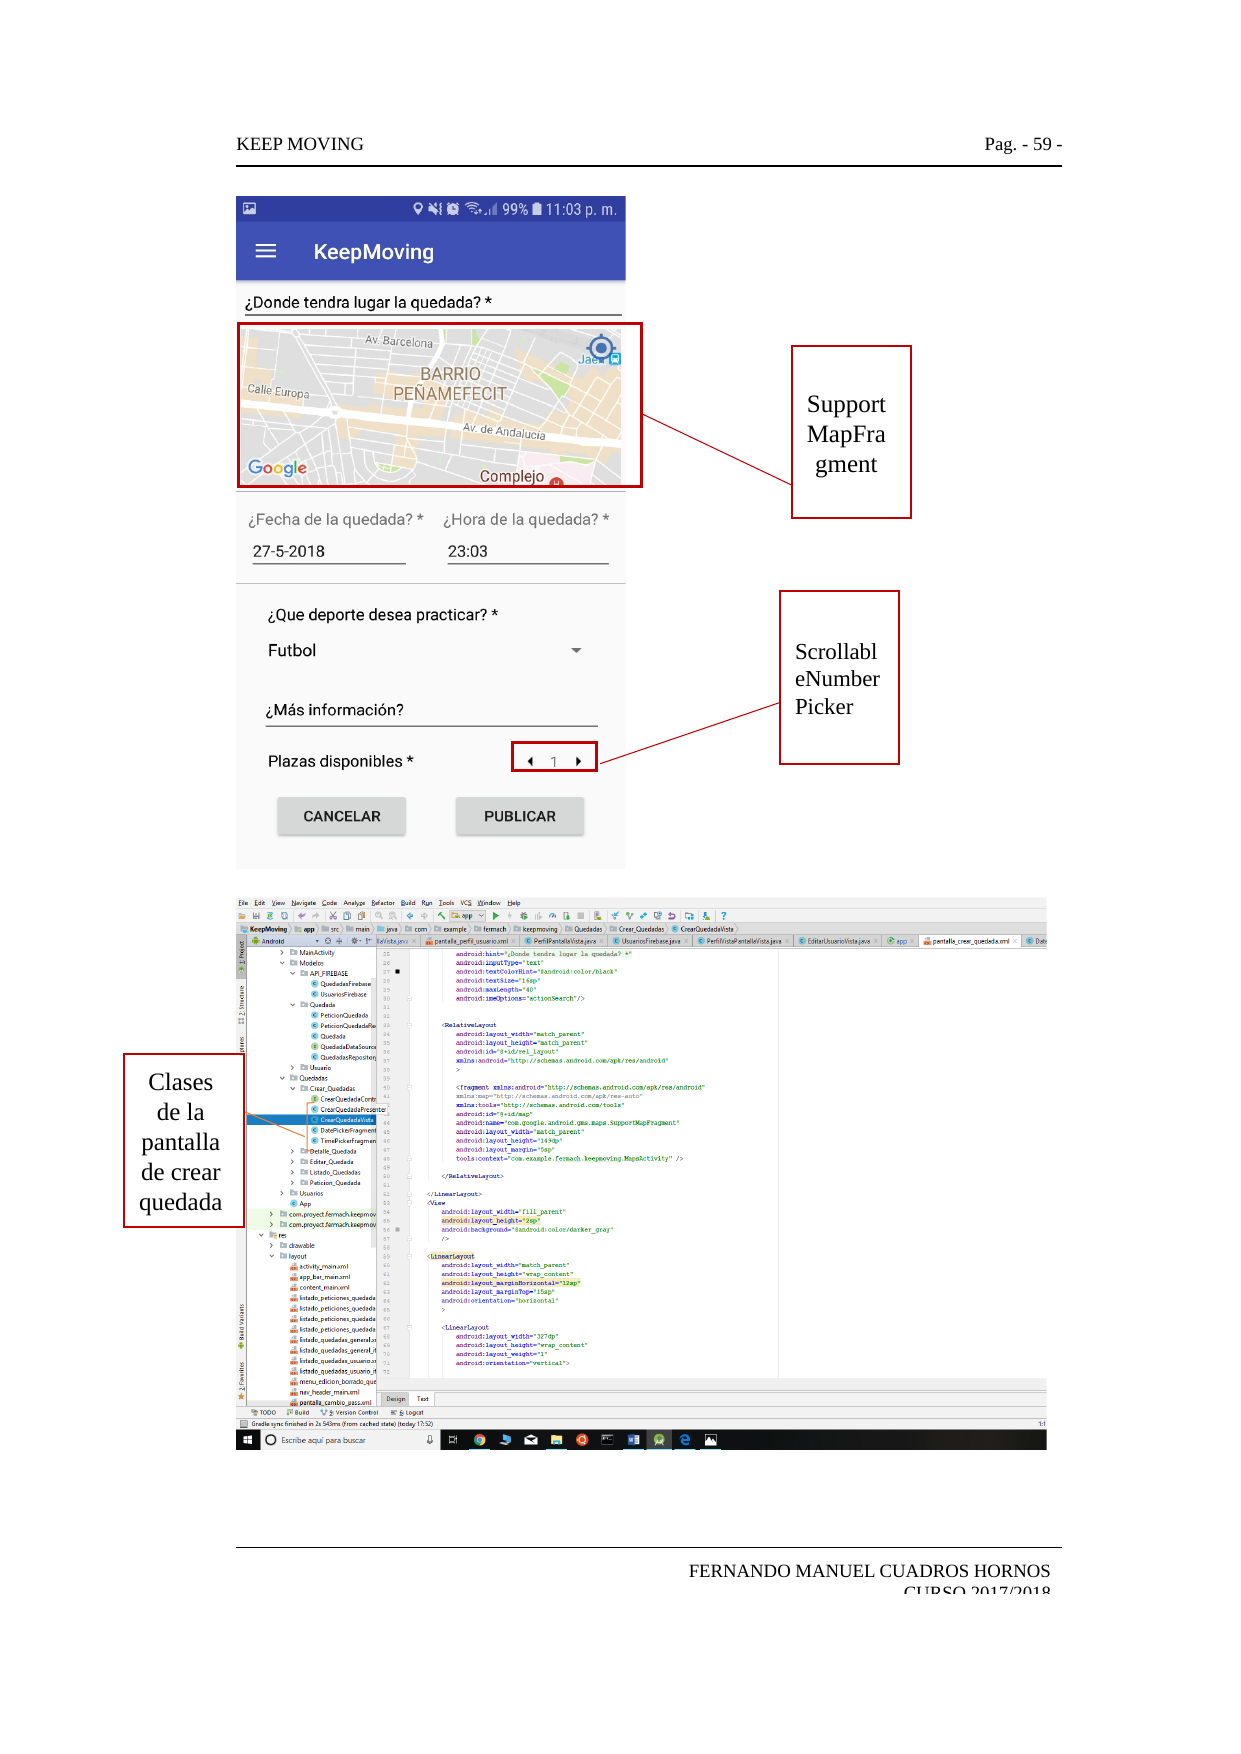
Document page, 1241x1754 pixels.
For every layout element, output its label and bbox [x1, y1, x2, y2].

picture [236, 895, 1047, 1450]
picture [240, 325, 626, 485]
picture [236, 196, 626, 869]
